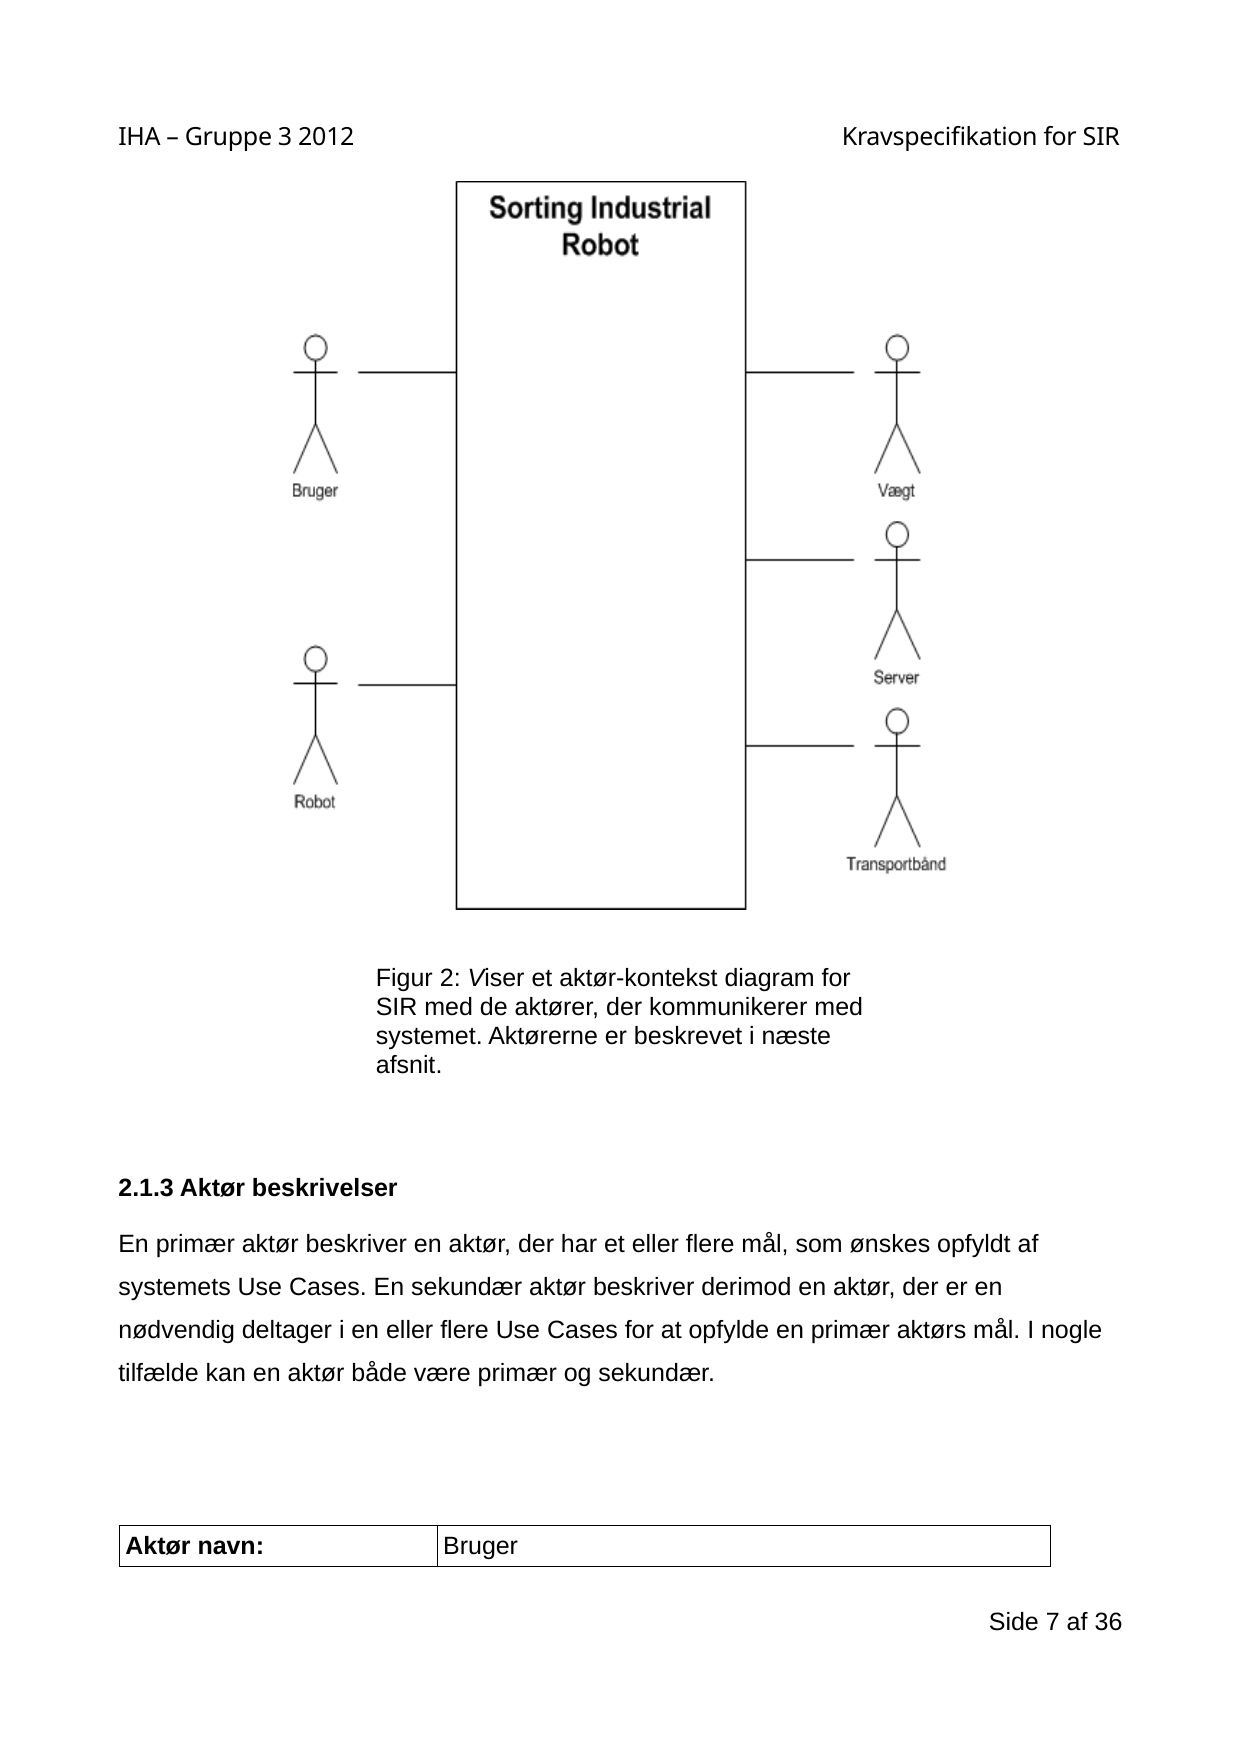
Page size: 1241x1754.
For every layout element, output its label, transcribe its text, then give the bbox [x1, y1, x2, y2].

text En primær aktør beskriver en aktør, der har et eller flere mål, som ønskes opfyldt af systemets Use Cases. En sekundær aktør beskriver derimod en aktør, der er en nødvendig deltager i en eller flere Use Cases for at opfylde en primær aktørs mål. I nogle tilfælde kan en aktør både være primær og sekundær. [118, 1229, 1122, 1387]
table_header Aktør navn: [120, 1526, 437, 1566]
picture [292, 181, 948, 910]
table_header Bruger [438, 1526, 1050, 1566]
subtitle 2.1.3 Aktør beskrivelser [118, 1173, 1122, 1202]
text Figur 2: Viser et aktør-kontekst diagram for SIR med de aktører, der kommunikerer med systemet. Aktørerne er beskrevet i næste afsnit. [376, 963, 865, 1078]
